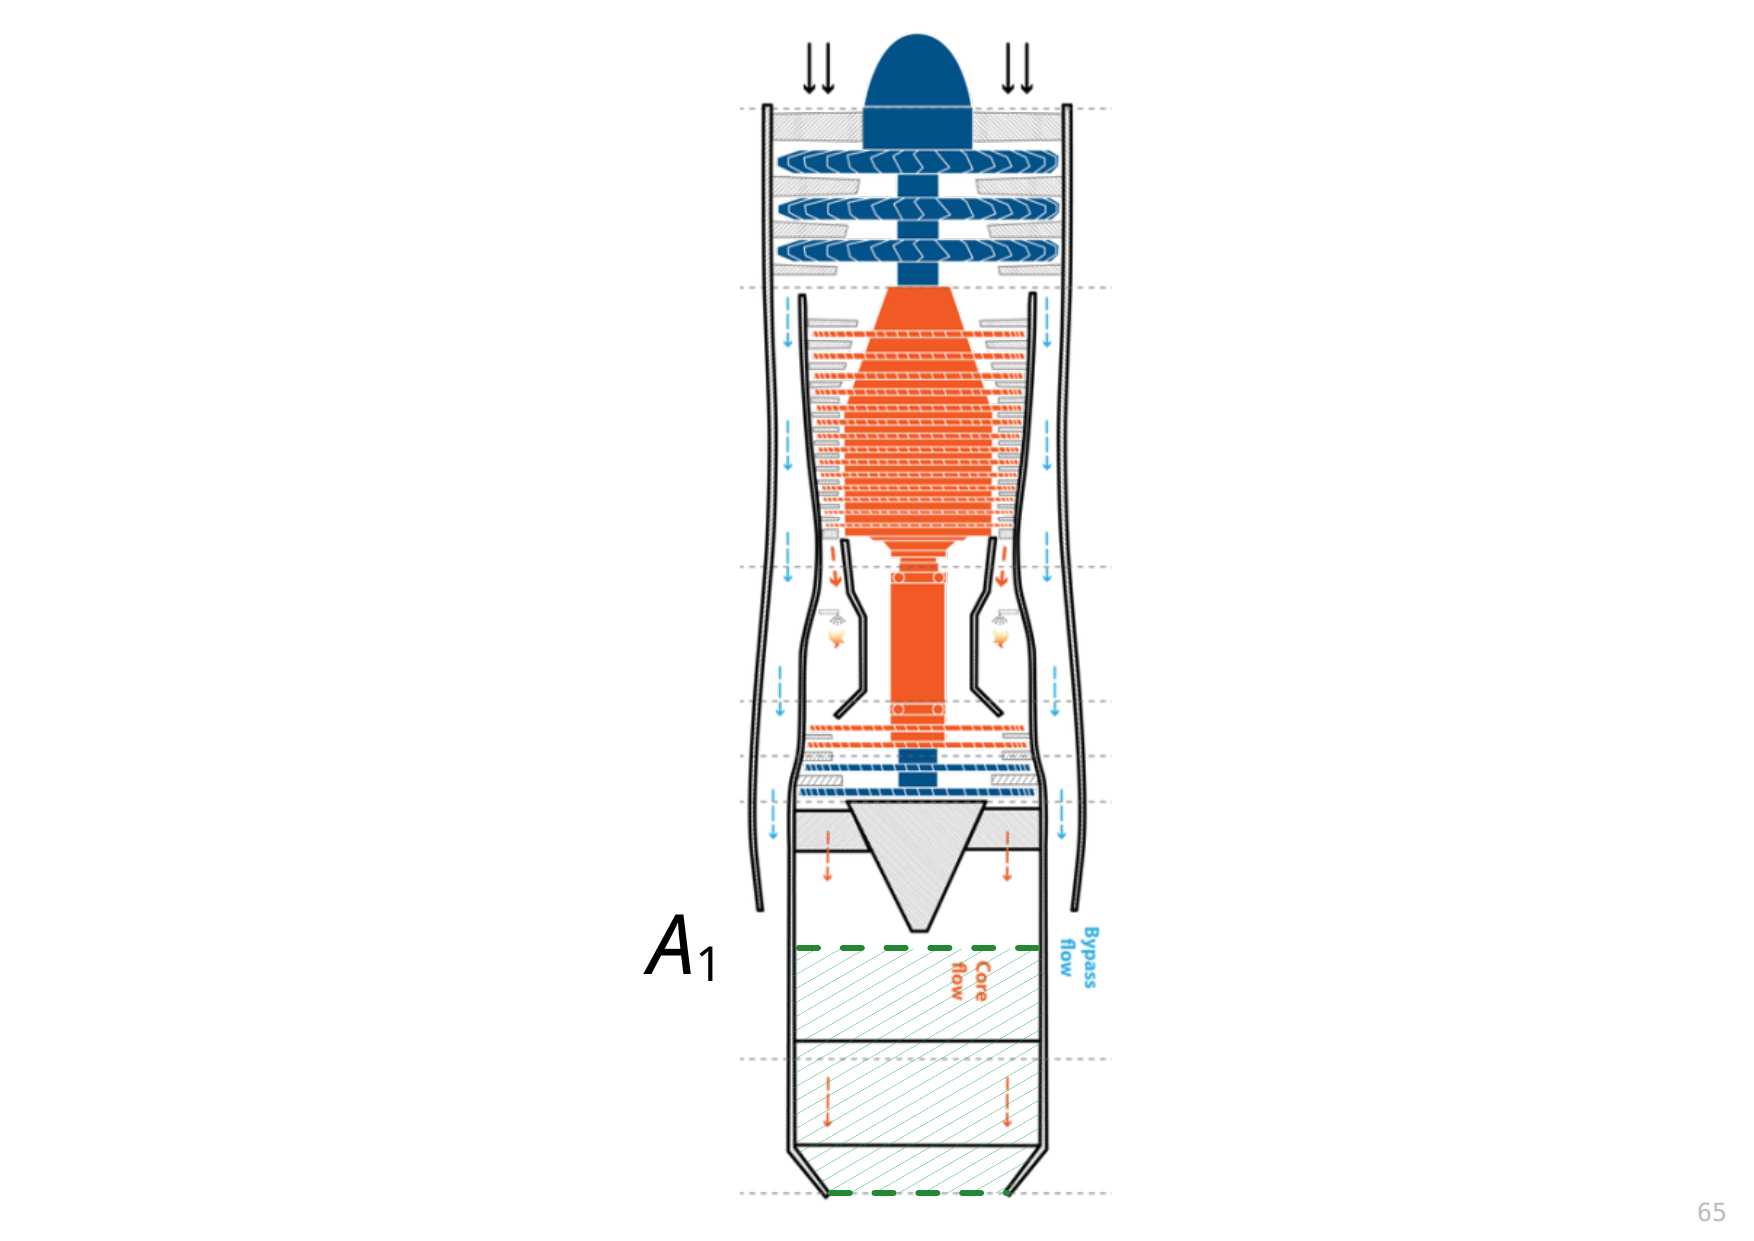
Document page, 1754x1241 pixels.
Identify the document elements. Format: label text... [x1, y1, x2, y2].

text_box [790, 948, 1043, 1194]
text_box A1 [633, 878, 748, 977]
picture [740, 24, 1112, 1217]
